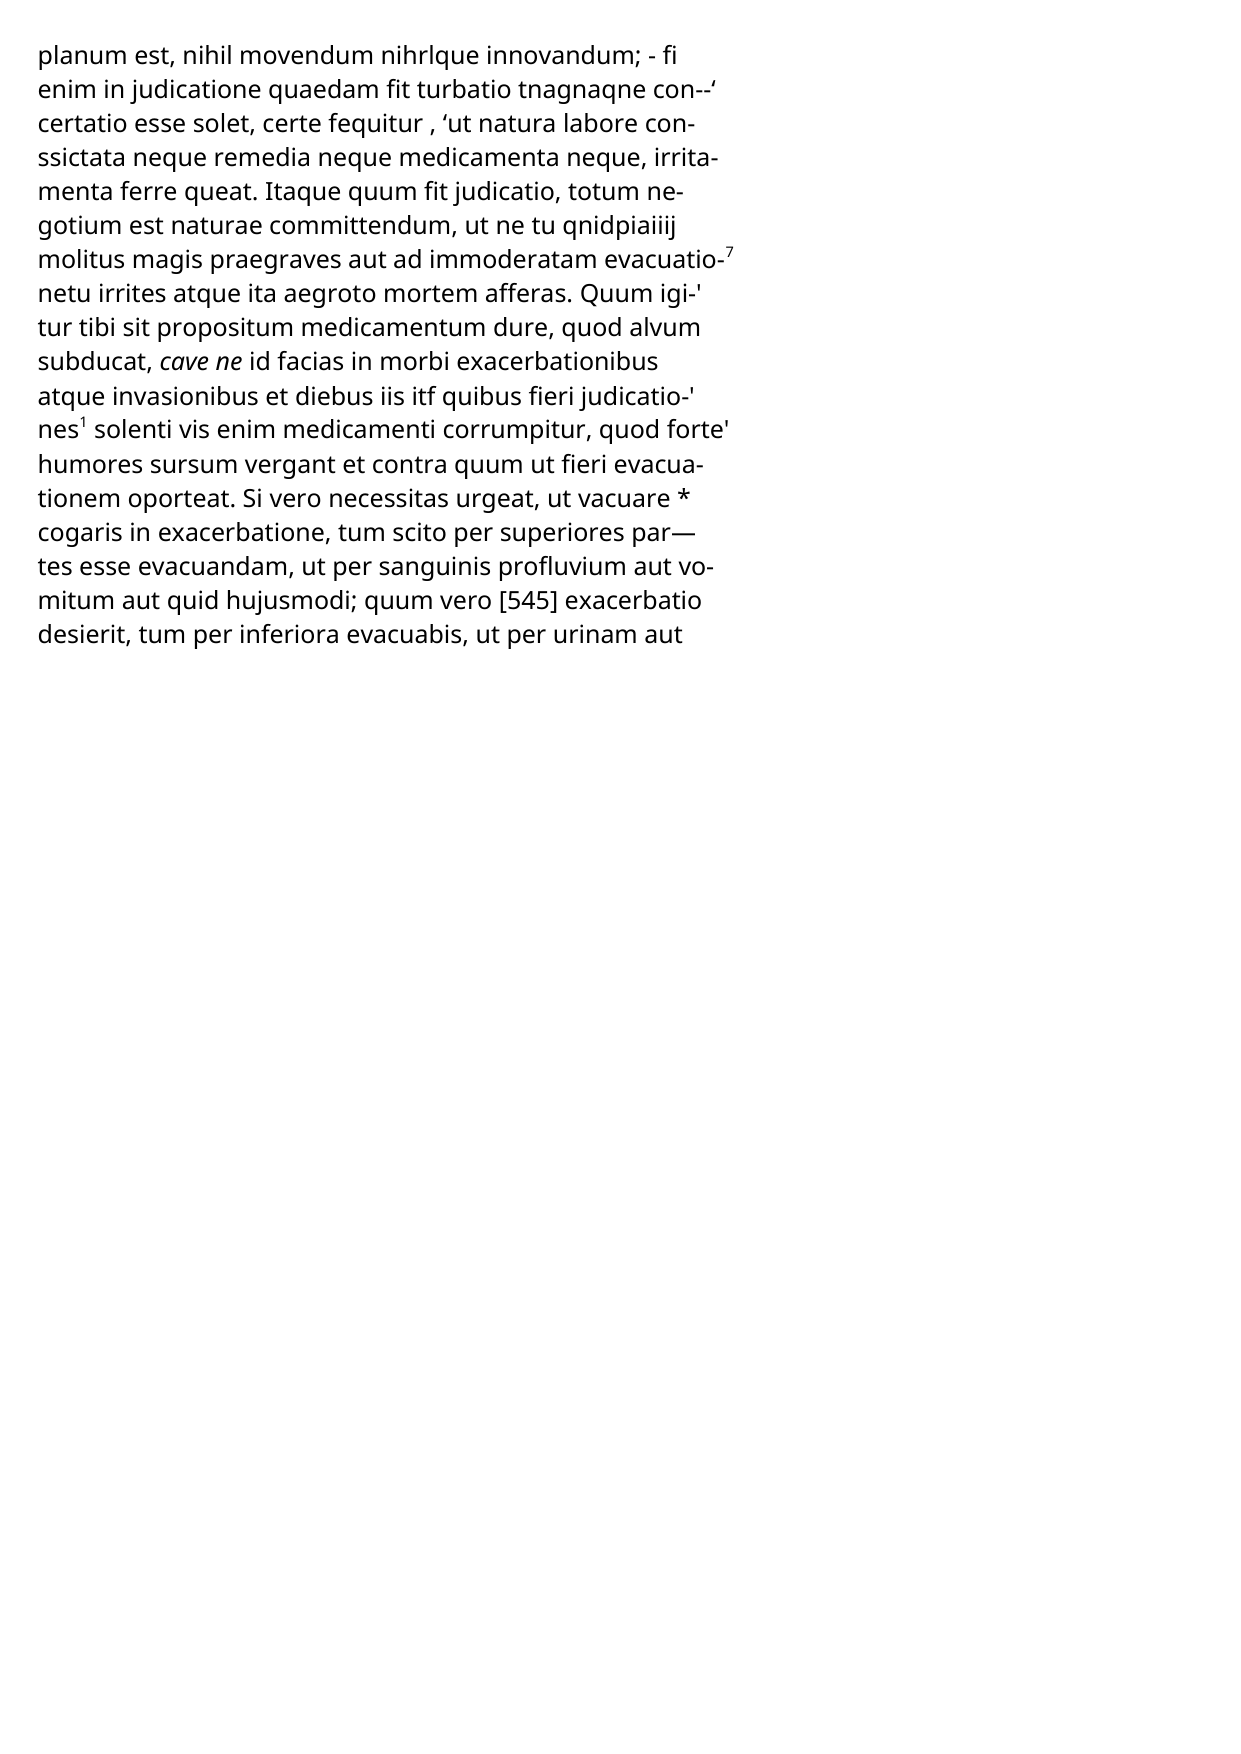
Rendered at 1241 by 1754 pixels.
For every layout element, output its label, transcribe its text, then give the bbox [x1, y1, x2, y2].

text planum est, nihil movendum nihrlque innovandum; - fi enim in judicatione quaedam fit turbatio tnagnaqne con--‘ certatio esse solet, certe fequitur , ‘ut natura labore con- ssictata neque remedia neque medicamenta neque, irrita- menta ferre queat. Itaque quum fit judicatio, totum ne- gotium est naturae committendum, ut ne tu qnidpiaiiij molitus magis praegraves aut ad immoderatam evacuatio-7 netu irrites atque ita aegroto mortem afferas. Quum igi-' tur tibi sit propositum medicamentum dure, quod alvum subducat, cave ne id facias in morbi exacerbationibus atque invasionibus et diebus iis itf quibus fieri judicatio-' nes1 solenti vis enim medicamenti corrumpitur, quod forte' humores sursum vergant et contra quum ut fieri evacua- tionem oporteat. Si vero necessitas urgeat, ut vacuare * cogaris in exacerbatione, tum scito per superiores par— tes esse evacuandam, ut per sanguinis profluvium aut vo- mitum aut quid hujusmodi; quum vero [545] exacerbatio desierit, tum per inferiora evacuabis, ut per urinam aut [37, 37, 1203, 651]
